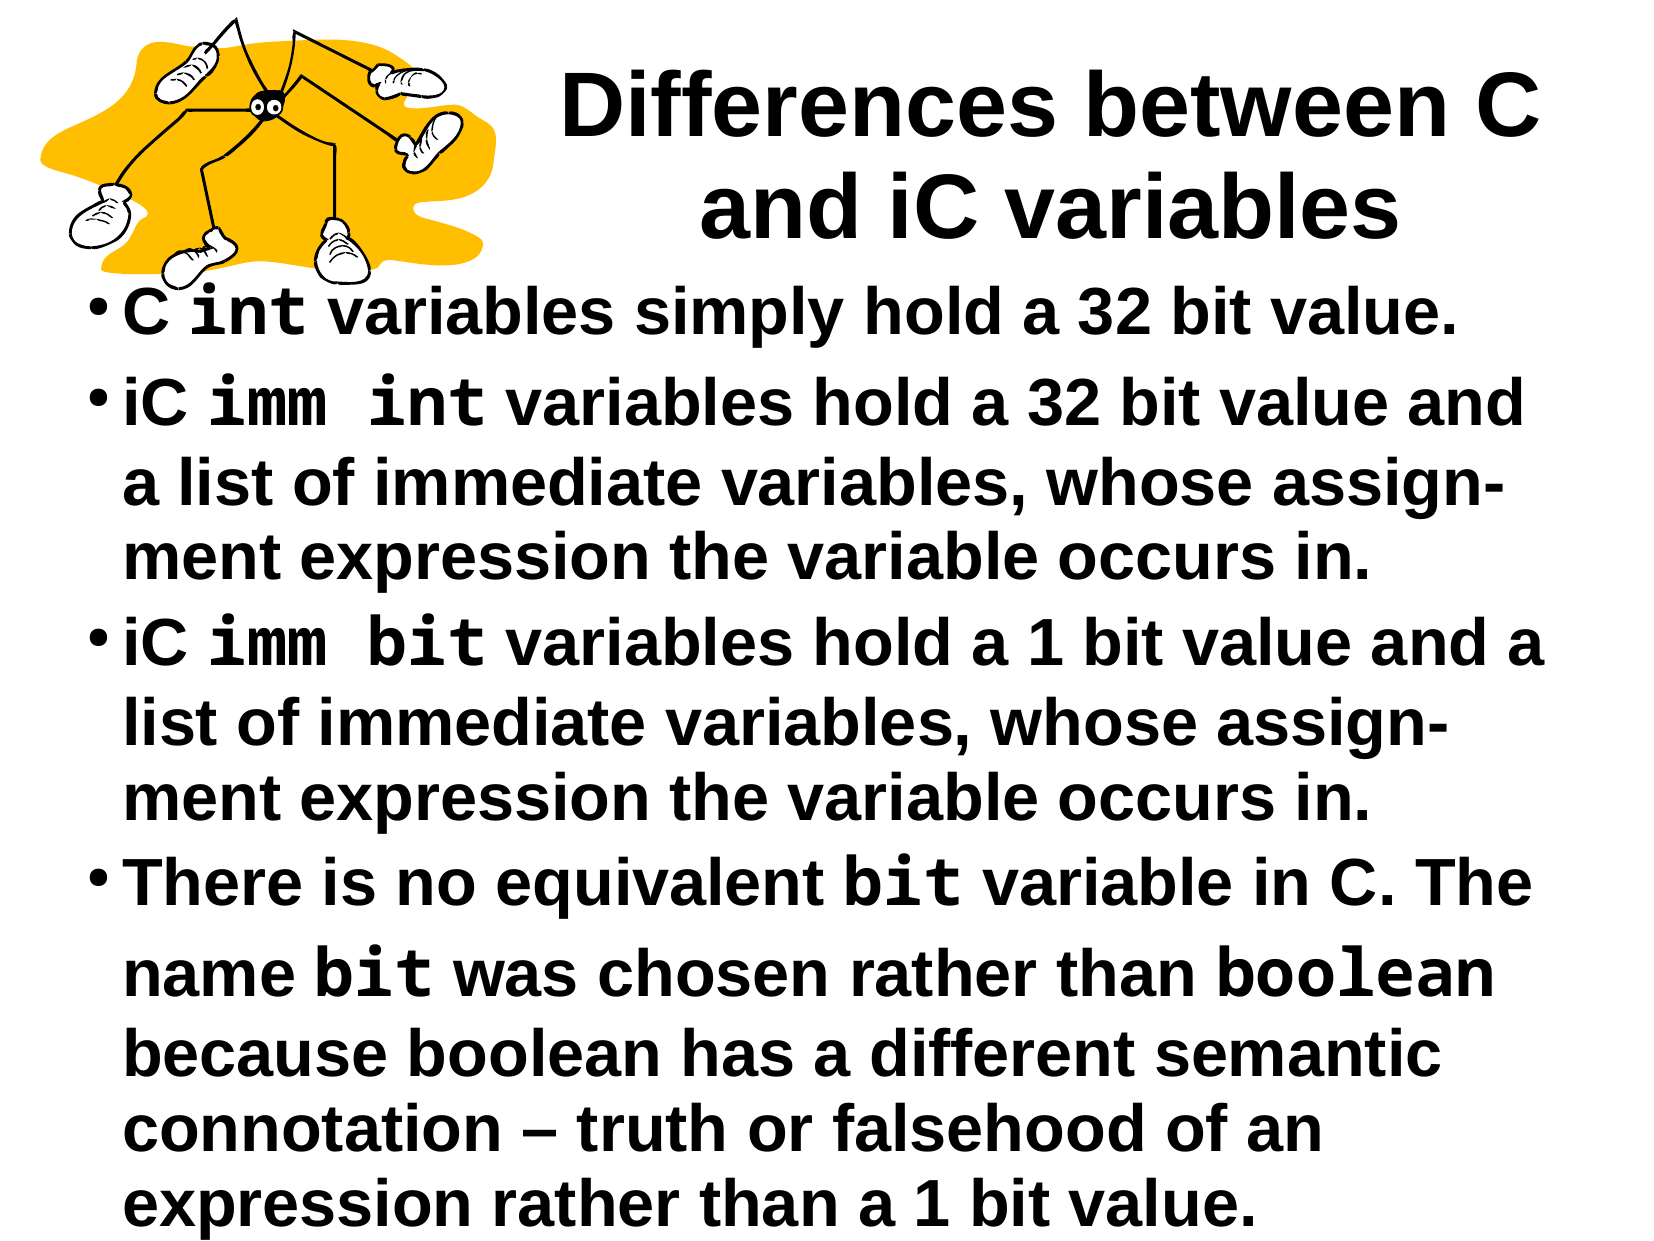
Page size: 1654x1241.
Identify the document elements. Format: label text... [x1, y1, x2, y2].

title Differences between C and iC variables [531, 49, 1571, 105]
picture [40, 17, 497, 291]
subtitle C int variables simply hold a 32 bit value. iC imm int variables hold a 32 bit value and a list of immediate variables, whose assign-ment expression the variable occurs in. iC imm bit variables hold a 1 bit value and a list of immediate variables, whose assign-ment expression the variable occurs in. There is no equivalent bit variable in C. The name bit was chosen rather than boolean because boolean has a different semantic connotation – truth or falsehood of an expression rather than a 1 bit value. [86, 105, 1575, 1241]
